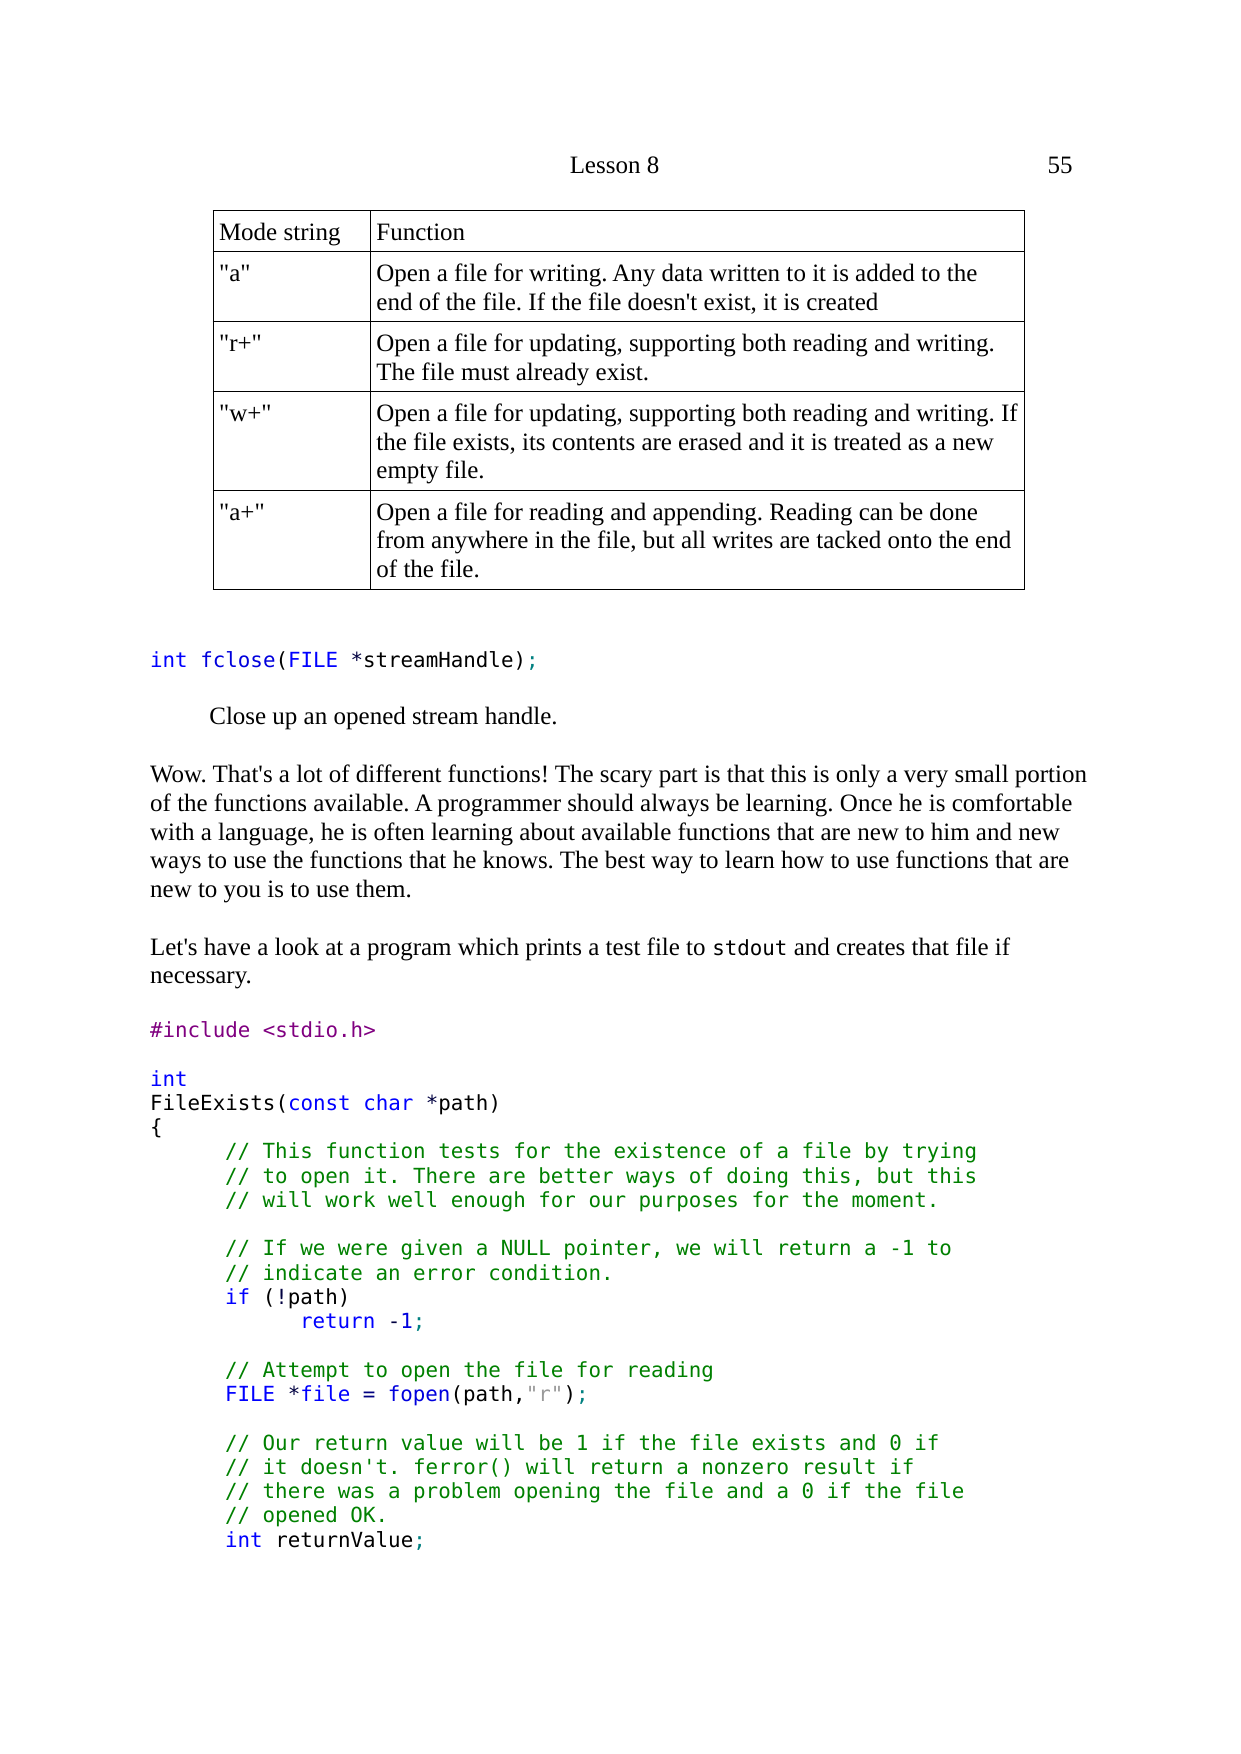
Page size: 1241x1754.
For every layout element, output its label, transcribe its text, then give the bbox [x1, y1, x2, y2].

text Close up an opened stream handle. [209, 701, 1031, 730]
table_cell "w+" [214, 392, 370, 490]
text Let's have a look at a program which prints a test file to stdout and creates that file if necessary. [150, 932, 1091, 989]
text FILE *file = fopen(path,"r"); [150, 1382, 1091, 1406]
text if (!path) [150, 1285, 1091, 1309]
table_header Mode string [214, 211, 370, 251]
text int fclose(FILE *streamHandle); [150, 648, 1091, 672]
text int returnValue; [150, 1528, 1091, 1552]
text // to open it. There are better ways of doing this, but this [150, 1164, 1091, 1188]
table_cell "a+" [214, 491, 370, 589]
table_cell Open a file for writing. Any data written to it is added to the end of the file. If the file doesn't exist, it is created [371, 252, 1024, 321]
text FileExists(const char *path) [150, 1091, 1091, 1115]
text // opened OK. [150, 1503, 1091, 1528]
text return -1; [150, 1309, 1091, 1333]
text // indicate an error condition. [150, 1261, 1091, 1285]
text Wow. That's a lot of different functions! The scary part is that this is only a very small portion of the functions available. A programmer should always be learning. Once he is comfortable with a language, he is often learning about available functions that are new to him and new ways to use the functions that he knows. The best way to learn how to use functions that are new to you is to use them. [150, 759, 1091, 903]
text // it doesn't. ferror() will return a nonzero result if [150, 1455, 1091, 1479]
text int [150, 1067, 1091, 1091]
table_cell Open a file for updating, supporting both reading and writing. The file must already exist. [371, 322, 1024, 391]
text #include <stdio.h> [150, 1018, 1091, 1042]
table_cell Open a file for updating, supporting both reading and writing. If the file exists, its contents are erased and it is treated as a new empty file. [371, 392, 1024, 490]
text // will work well enough for our purposes for the moment. [150, 1188, 1091, 1212]
table_cell Open a file for reading and appending. Reading can be done from anywhere in the file, but all writes are tacked onto the end of the file. [371, 491, 1024, 589]
table_header Function [371, 211, 1024, 251]
text // Attempt to open the file for reading [150, 1358, 1091, 1382]
text // Our return value will be 1 if the file exists and 0 if [150, 1431, 1091, 1455]
text // This function tests for the existence of a file by trying [150, 1139, 1091, 1164]
table_cell "r+" [214, 322, 370, 391]
text // there was a problem opening the file and a 0 if the file [150, 1479, 1091, 1503]
table_cell "a" [214, 252, 370, 321]
text // If we were given a NULL pointer, we will return a -1 to [150, 1236, 1091, 1261]
text { [150, 1115, 1091, 1139]
